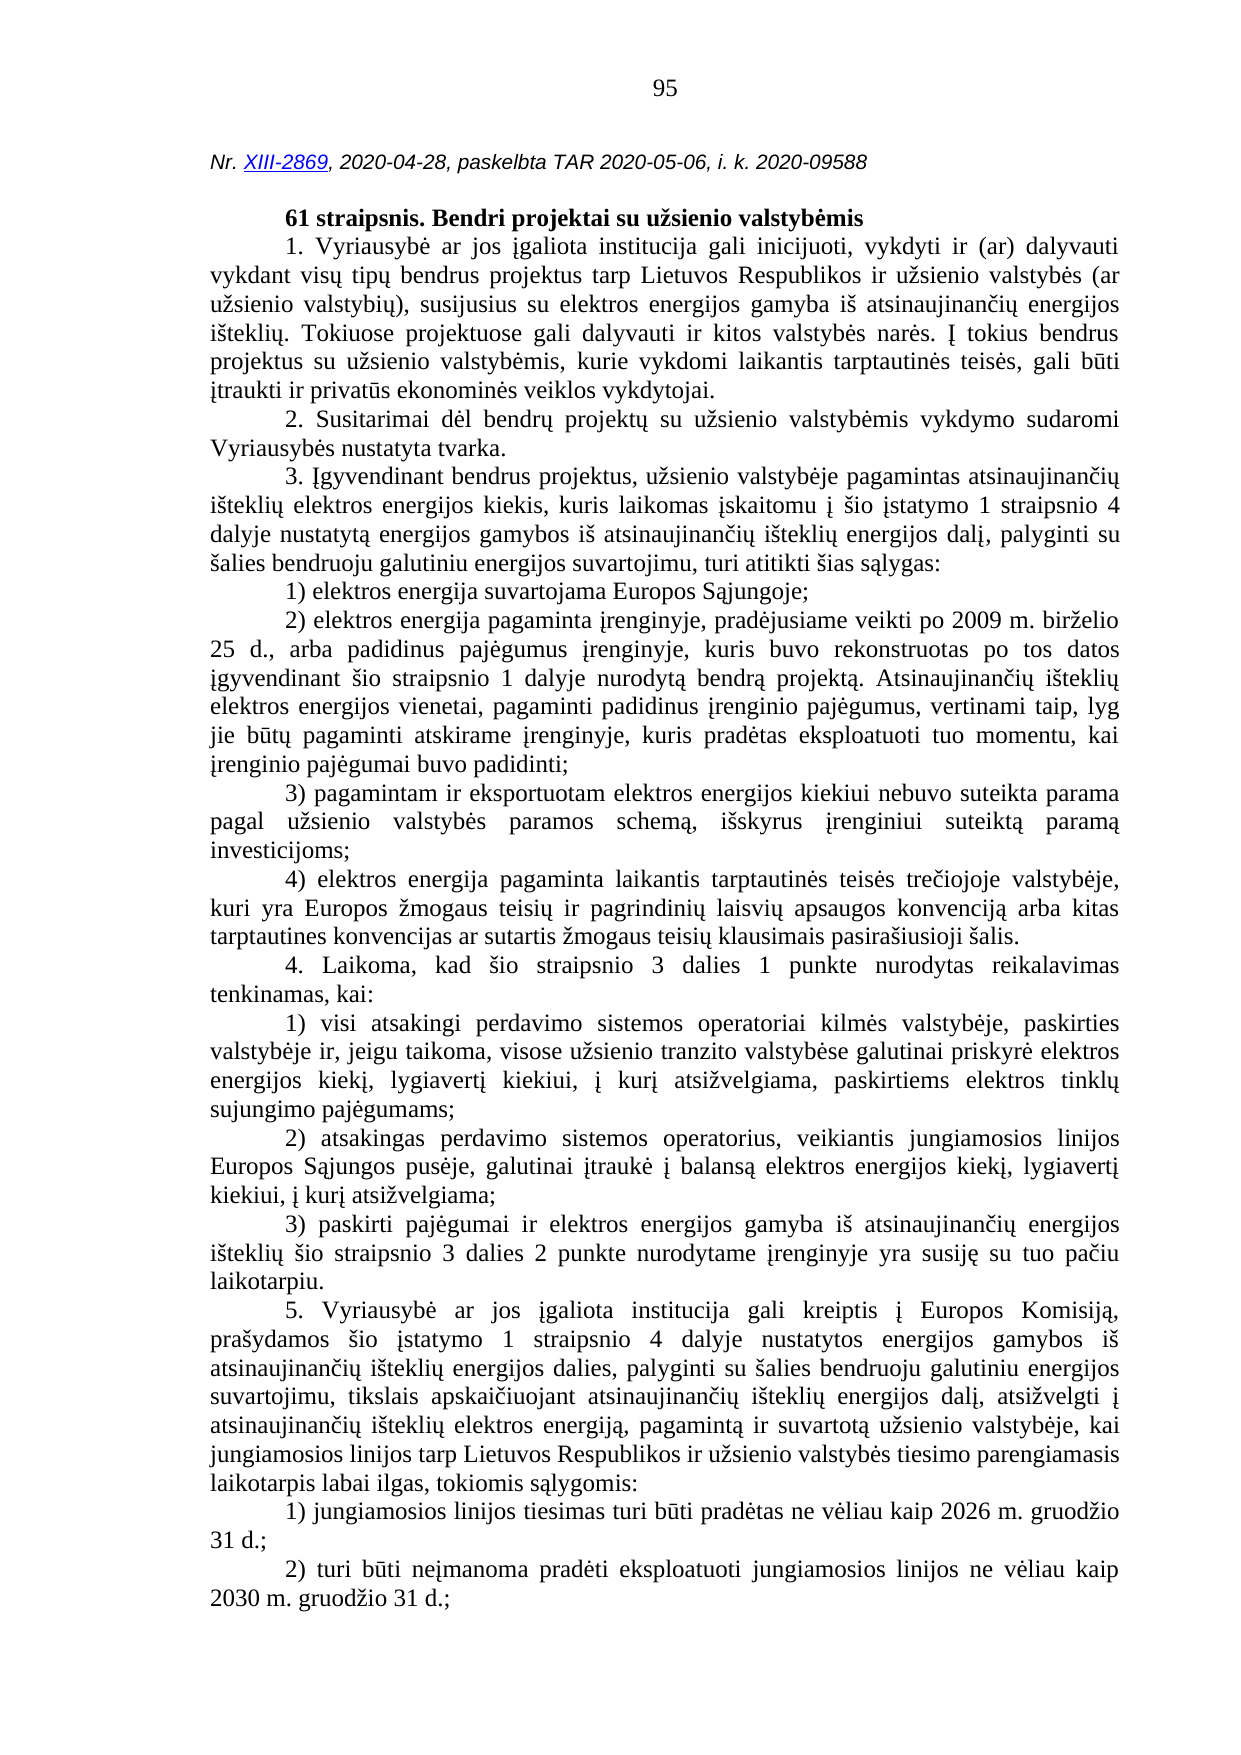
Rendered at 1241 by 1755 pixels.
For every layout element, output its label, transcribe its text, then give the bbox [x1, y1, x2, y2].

text 2) elektros energija pagaminta įrenginyje, pradėjusiame veikti po 2009 m. birželio 25 d., arba padidinus pajėgumus įrenginyje, kuris buvo rekonstruotas po tos datos įgyvendinant šio straipsnio 1 dalyje nurodytą bendrą projektą. Atsinaujinančių išteklių elektros energijos vienetai, pagaminti padidinus įrenginio pajėgumus, vertinami taip, lyg jie būtų pagaminti atskirame įrenginyje, kuris pradėtas eksploatuoti tuo momentu, kai įrenginio pajėgumai buvo padidinti; [210, 605, 1120, 778]
text 3. Įgyvendinant bendrus projektus, užsienio valstybėje pagamintas atsinaujinančių išteklių elektros energijos kiekis, kuris laikomas įskaitomu į šio įstatymo 1 straipsnio 4 dalyje nustatytą energijos gamybos iš atsinaujinančių išteklių energijos dalį, palyginti su šalies bendruoju galutiniu energijos suvartojimu, turi atitikti šias sąlygas: [210, 461, 1120, 576]
text 1) elektros energija suvartojama Europos Sąjungoje; [210, 576, 1120, 605]
text 3) paskirti pajėgumai ir elektros energijos gamyba iš atsinaujinančių energijos išteklių šio straipsnio 3 dalies 2 punkte nurodytame įrenginyje yra susiję su tuo pačiu laikotarpiu. [210, 1209, 1120, 1295]
text 2. Susitarimai dėl bendrų projektų su užsienio valstybėmis vykdymo sudaromi Vyriausybės nustatyta tvarka. [210, 404, 1120, 461]
text 61 straipsnis. Bendri projektai su užsienio valstybėmis [210, 203, 1120, 231]
text 4. Laikoma, kad šio straipsnio 3 dalies 1 punkte nurodytas reikalavimas tenkinamas, kai: [210, 950, 1120, 1008]
text Nr. XIII-2869, 2020-04-28, paskelbta TAR 2020-05-06, i. k. 2020-09588 [210, 150, 1120, 174]
text 4) elektros energija pagaminta laikantis tarptautinės teisės trečiojoje valstybėje, kuri yra Europos žmogaus teisių ir pagrindinių laisvių apsaugos konvenciją arba kitas tarptautines konvencijas ar sutartis žmogaus teisių klausimais pasirašiusioji šalis. [210, 864, 1120, 950]
text 1) visi atsakingi perdavimo sistemos operatoriai kilmės valstybėje, paskirties valstybėje ir, jeigu taikoma, visose užsienio tranzito valstybėse galutinai priskyrė elektros energijos kiekį, lygiavertį kiekiui, į kurį atsižvelgiama, paskirtiems elektros tinklų sujungimo pajėgumams; [210, 1008, 1120, 1123]
text 5. Vyriausybė ar jos įgaliota institucija gali kreiptis į Europos Komisiją, prašydamos šio įstatymo 1 straipsnio 4 dalyje nustatytos energijos gamybos iš atsinaujinančių išteklių energijos dalies, palyginti su šalies bendruoju galutiniu energijos suvartojimu, tikslais apskaičiuojant atsinaujinančių išteklių energijos dalį, atsižvelgti į atsinaujinančių išteklių elektros energiją, pagamintą ir suvartotą užsienio valstybėje, kai jungiamosios linijos tarp Lietuvos Respublikos ir užsienio valstybės tiesimo parengiamasis laikotarpis labai ilgas, tokiomis sąlygomis: [210, 1295, 1120, 1496]
text 1. Vyriausybė ar jos įgaliota institucija gali inicijuoti, vykdyti ir (ar) dalyvauti vykdant visų tipų bendrus projektus tarp Lietuvos Respublikos ir užsienio valstybės (ar užsienio valstybių), susijusius su elektros energijos gamyba iš atsinaujinančių energijos išteklių. Tokiuose projektuose gali dalyvauti ir kitos valstybės narės. Į tokius bendrus projektus su užsienio valstybėmis, kurie vykdomi laikantis tarptautinės teisės, gali būti įtraukti ir privatūs ekonominės veiklos vykdytojai. [210, 231, 1120, 404]
text 2) turi būti neįmanoma pradėti eksploatuoti jungiamosios linijos ne vėliau kaip 2030 m. gruodžio 31 d.; [210, 1554, 1120, 1611]
text 3) pagamintam ir eksportuotam elektros energijos kiekiui nebuvo suteikta parama pagal užsienio valstybės paramos schemą, išskyrus įrenginiui suteiktą paramą investicijoms; [210, 778, 1120, 864]
text 2) atsakingas perdavimo sistemos operatorius, veikiantis jungiamosios linijos Europos Sąjungos pusėje, galutinai įtraukė į balansą elektros energijos kiekį, lygiavertį kiekiui, į kurį atsižvelgiama; [210, 1123, 1120, 1209]
text 1) jungiamosios linijos tiesimas turi būti pradėtas ne vėliau kaip 2026 m. gruodžio 31 d.; [210, 1496, 1120, 1554]
